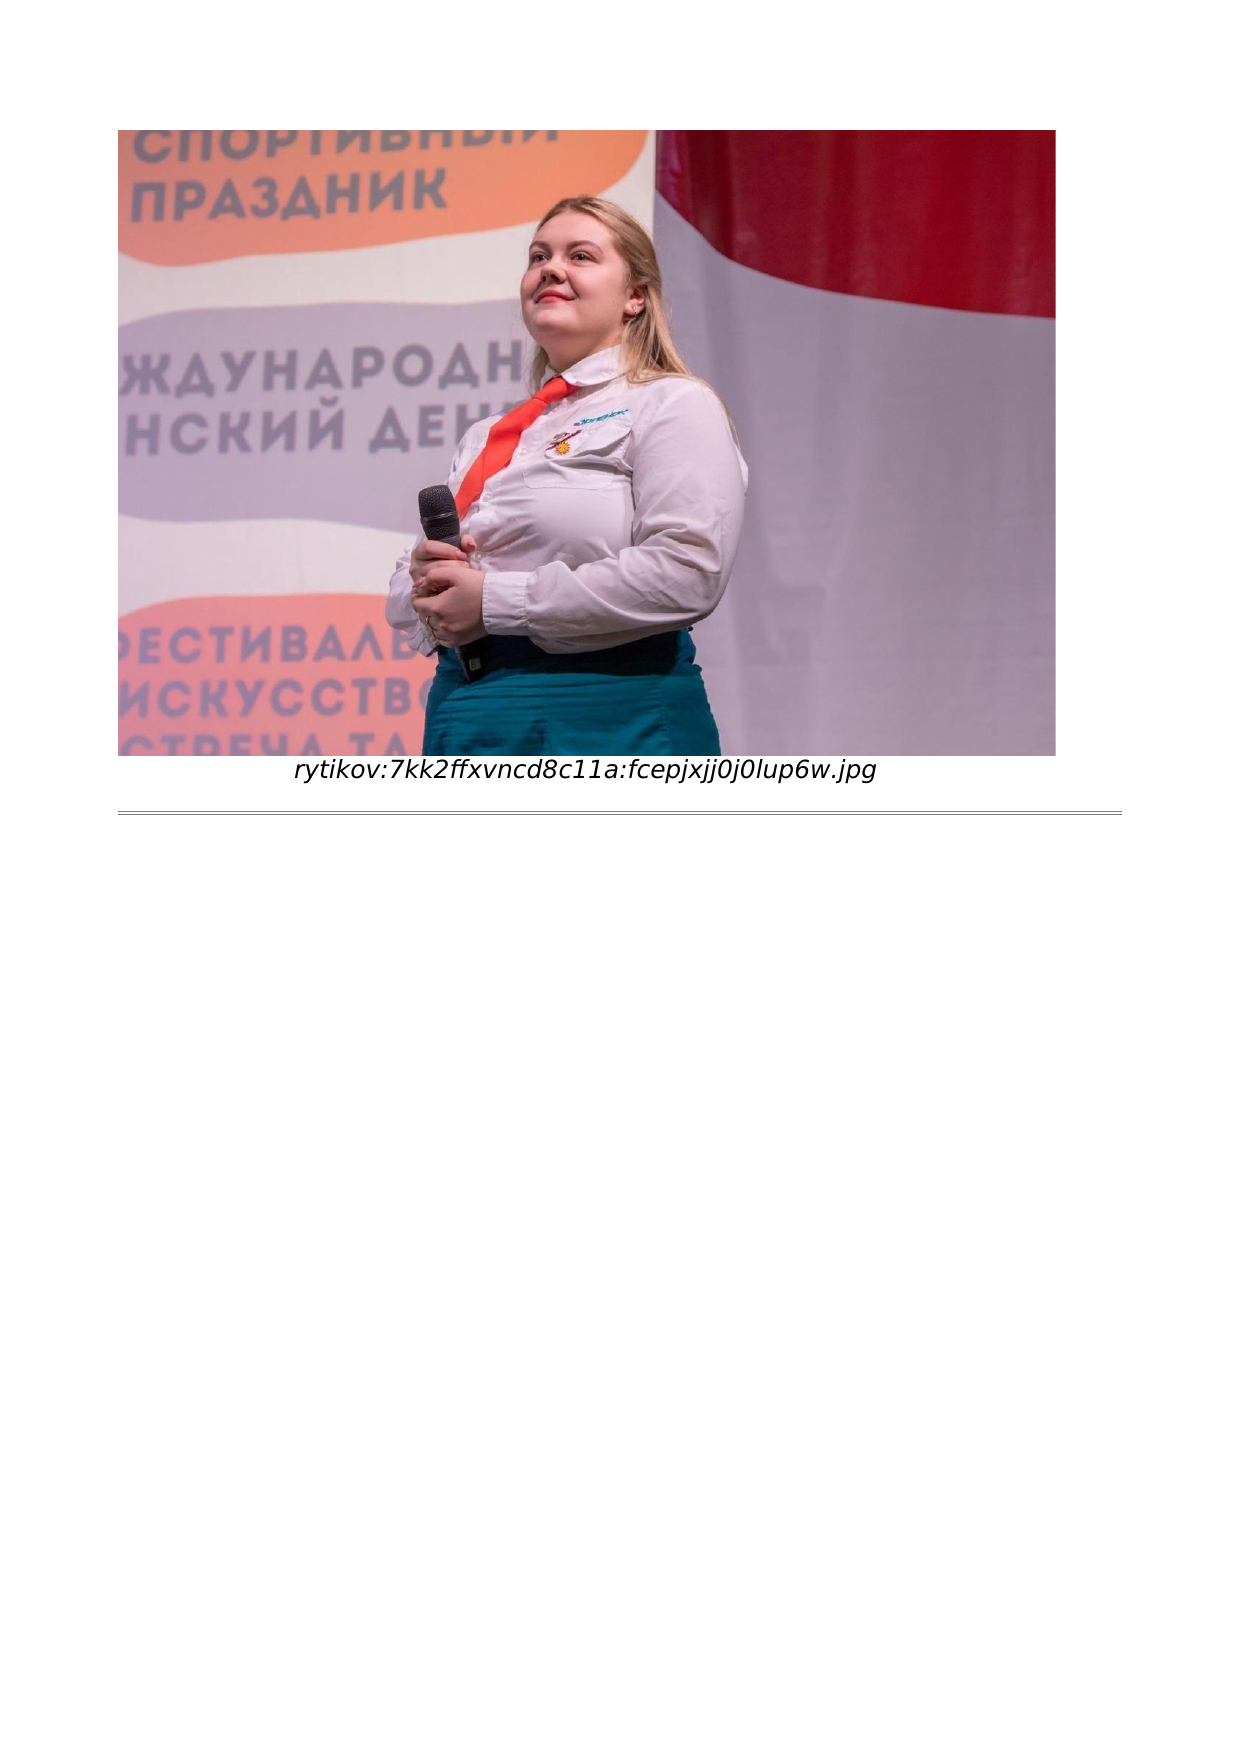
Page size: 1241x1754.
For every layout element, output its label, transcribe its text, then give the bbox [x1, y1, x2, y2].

picture [435, 735, 446, 739]
text rytikov:7kk2ffxvncd8c11a:fcepjxjj0j0lup6w.jpg [118, 756, 1056, 784]
picture [439, 743, 445, 750]
picture [118, 130, 1056, 756]
